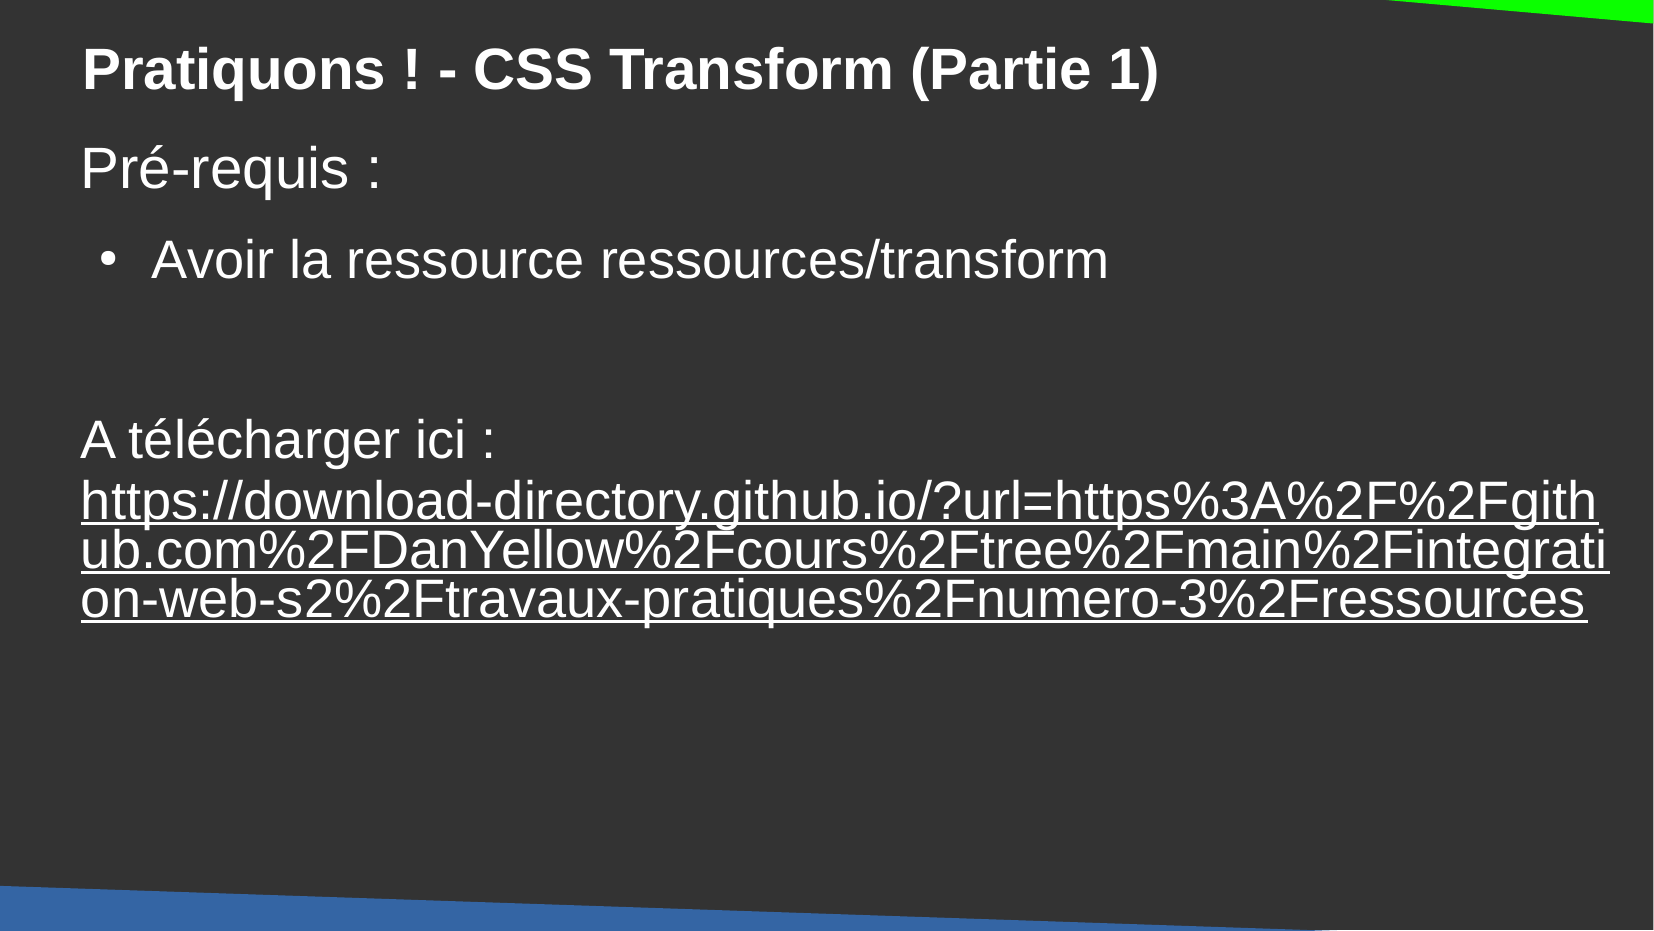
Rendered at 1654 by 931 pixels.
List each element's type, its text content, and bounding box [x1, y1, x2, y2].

title Pratiquons ! - CSS Transform (Partie 1) [82, 37, 1571, 114]
list Pré-requis : Avoir la ressource ressources/transform A télécharger ici : https://download-directory.github.io/?url=https%3A%2F%2Fgithub.com%2FDanYellow%2Fcours%2Ftree%2Fmain%2Fintegration-web-s2%2Ftravaux-pratiques%2Fnumero-3%2Fressources [80, 135, 1620, 721]
text_box [1386, 0, 1654, 24]
text_box [0, 885, 1337, 931]
